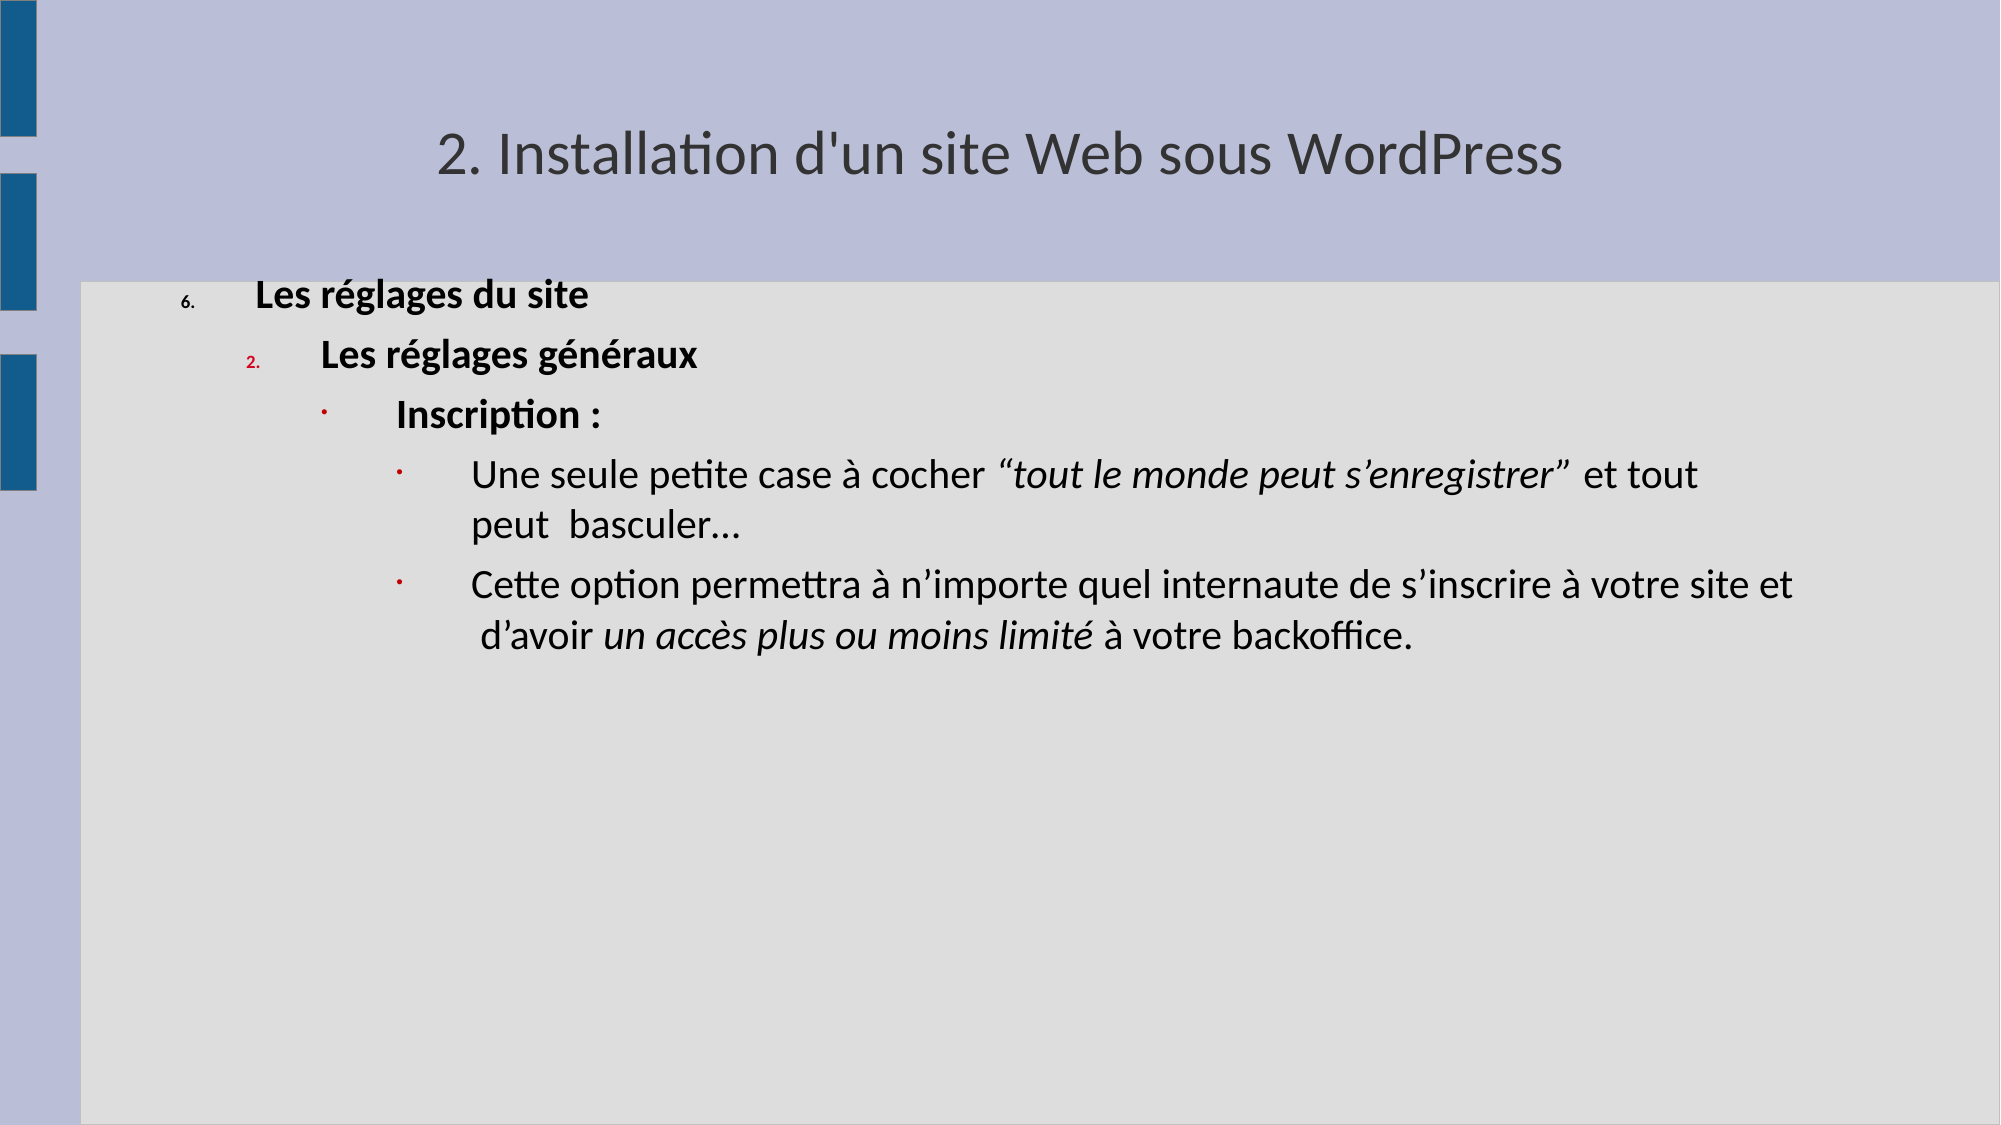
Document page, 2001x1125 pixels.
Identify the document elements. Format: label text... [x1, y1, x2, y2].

text_box Les réglages du site Les réglages généraux Inscription : Une seule petite case à cocher “tout le monde peut s’enregistrer” et tout peut basculer… Cette option permettra à n’importe quel internaute de s’inscrire à votre site et d’avoir un accès plus ou moins limité à votre backoffice. [178, 255, 1800, 658]
title 2. Installation d'un site Web sous WordPress [423, 109, 1576, 255]
